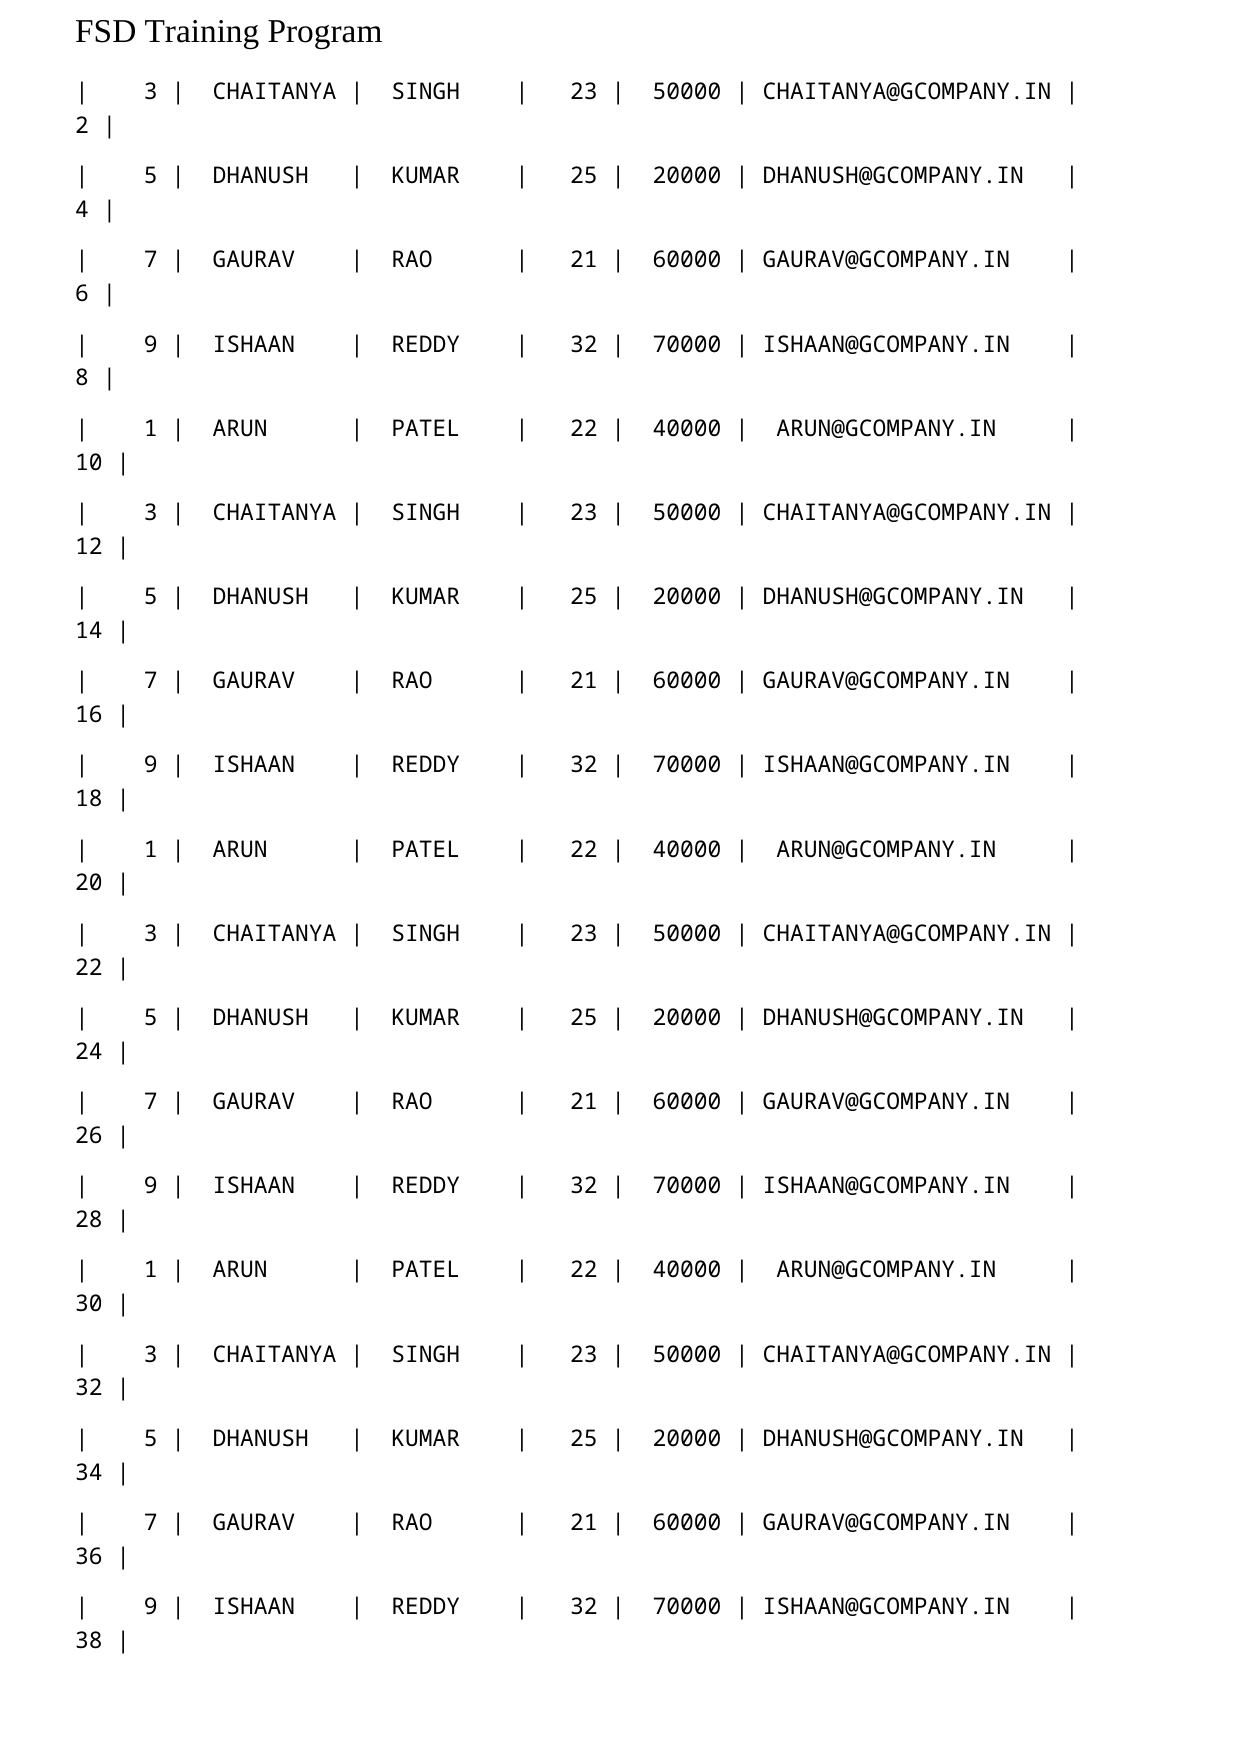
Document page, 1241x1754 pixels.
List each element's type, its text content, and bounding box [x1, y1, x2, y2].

text | 9 | ISHAAN | REDDY | 32 | 70000 | ISHAAN@GCOMPANY.IN | 18 | [75, 748, 1165, 813]
text | 1 | ARUN | PATEL | 22 | 40000 | ARUN@GCOMPANY.IN | 10 | [75, 412, 1165, 477]
text | 9 | ISHAAN | REDDY | 32 | 70000 | ISHAAN@GCOMPANY.IN | 38 | [75, 1590, 1165, 1655]
text | 5 | DHANUSH | KUMAR | 25 | 20000 | DHANUSH@GCOMPANY.IN | 14 | [75, 580, 1165, 645]
text | 3 | CHAITANYA | SINGH | 23 | 50000 | CHAITANYA@GCOMPANY.IN | 2 | [75, 75, 1165, 140]
text | 1 | ARUN | PATEL | 22 | 40000 | ARUN@GCOMPANY.IN | 20 | [75, 832, 1165, 897]
text | 9 | ISHAAN | REDDY | 32 | 70000 | ISHAAN@GCOMPANY.IN | 8 | [75, 327, 1165, 392]
text | 7 | GAURAV | RAO | 21 | 60000 | GAURAV@GCOMPANY.IN | 26 | [75, 1085, 1165, 1150]
text | 7 | GAURAV | RAO | 21 | 60000 | GAURAV@GCOMPANY.IN | 36 | [75, 1506, 1165, 1571]
text | 1 | ARUN | PATEL | 22 | 40000 | ARUN@GCOMPANY.IN | 30 | [75, 1253, 1165, 1318]
text | 7 | GAURAV | RAO | 21 | 60000 | GAURAV@GCOMPANY.IN | 6 | [75, 243, 1165, 308]
text | 5 | DHANUSH | KUMAR | 25 | 20000 | DHANUSH@GCOMPANY.IN | 24 | [75, 1001, 1165, 1066]
text | 7 | GAURAV | RAO | 21 | 60000 | GAURAV@GCOMPANY.IN | 16 | [75, 664, 1165, 729]
text | 5 | DHANUSH | KUMAR | 25 | 20000 | DHANUSH@GCOMPANY.IN | 34 | [75, 1422, 1165, 1487]
text | 3 | CHAITANYA | SINGH | 23 | 50000 | CHAITANYA@GCOMPANY.IN | 32 | [75, 1337, 1165, 1402]
text | 9 | ISHAAN | REDDY | 32 | 70000 | ISHAAN@GCOMPANY.IN | 28 | [75, 1169, 1165, 1234]
text | 5 | DHANUSH | KUMAR | 25 | 20000 | DHANUSH@GCOMPANY.IN | 4 | [75, 159, 1165, 224]
text | 3 | CHAITANYA | SINGH | 23 | 50000 | CHAITANYA@GCOMPANY.IN | 22 | [75, 917, 1165, 982]
text | 3 | CHAITANYA | SINGH | 23 | 50000 | CHAITANYA@GCOMPANY.IN | 12 | [75, 496, 1165, 561]
